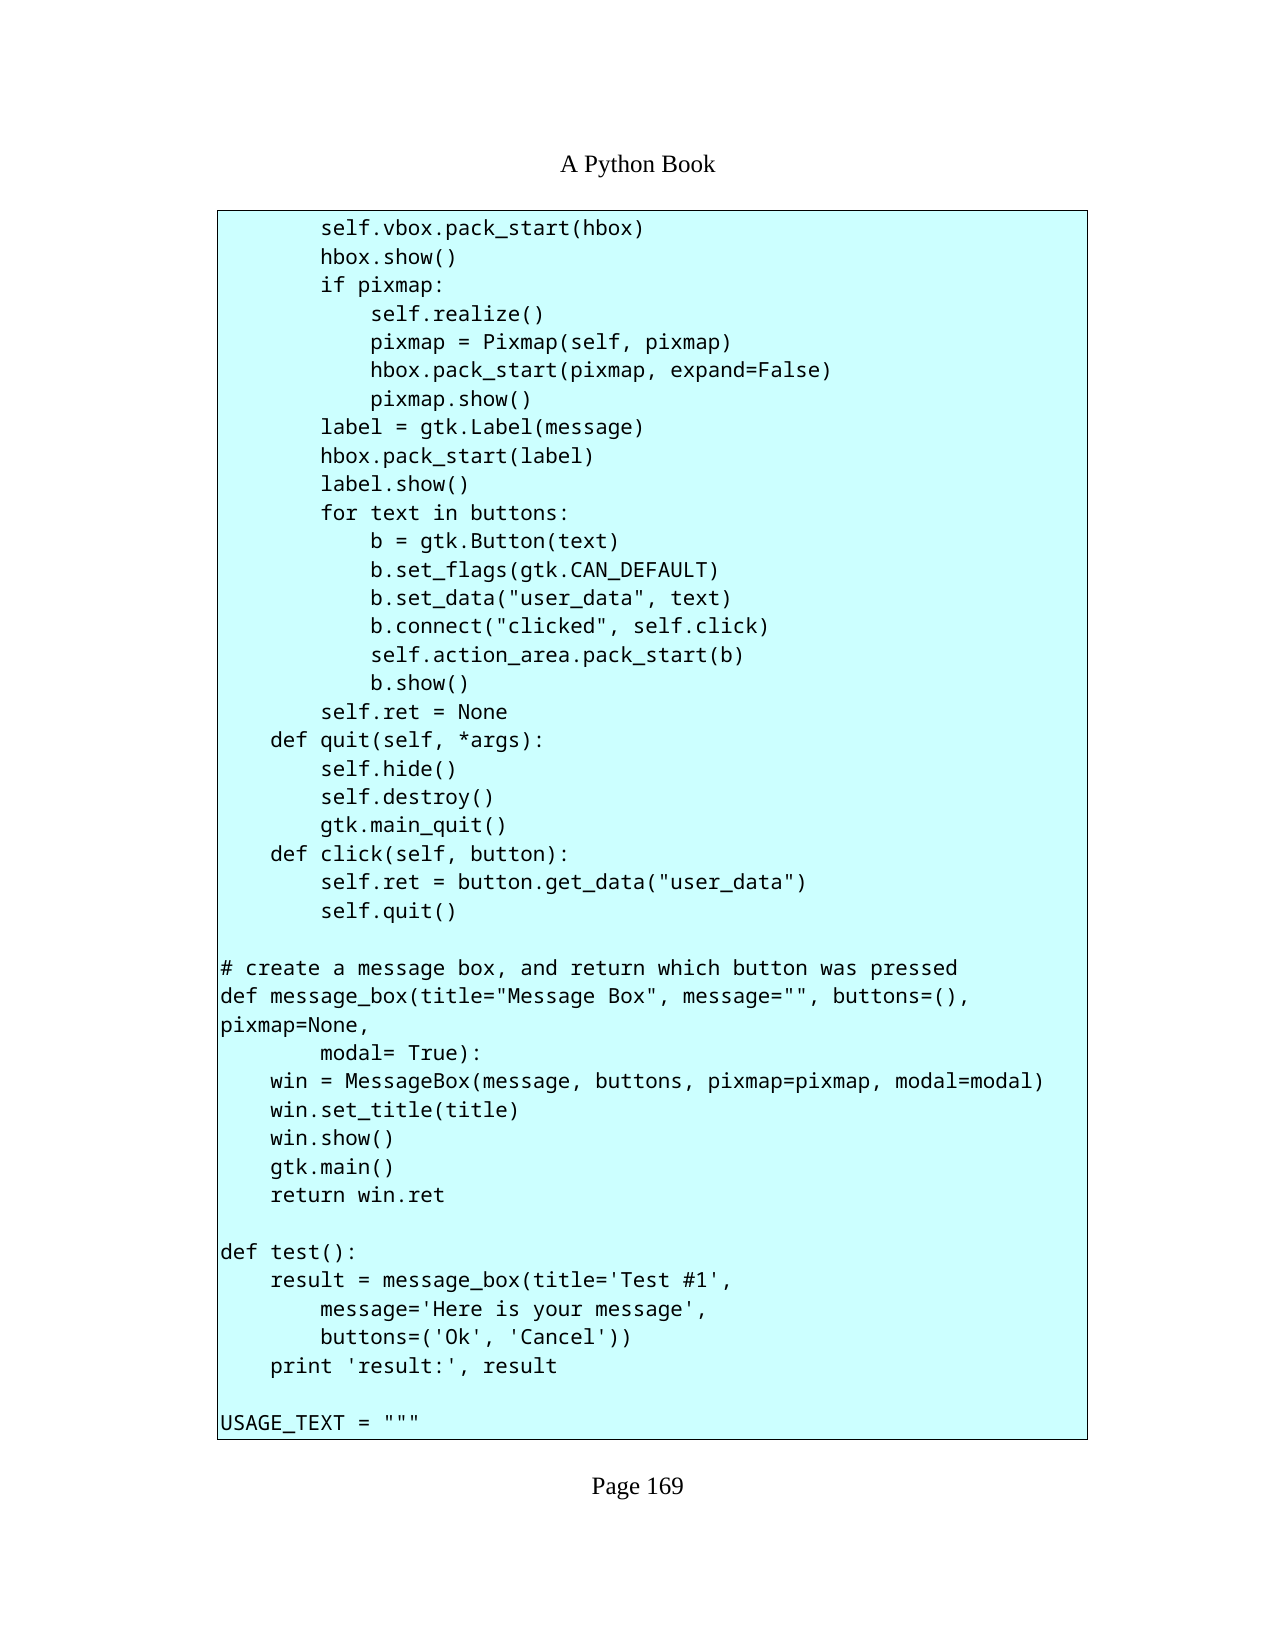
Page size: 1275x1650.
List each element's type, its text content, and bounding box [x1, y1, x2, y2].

text self.vbox.pack_start(hbox) hbox.show() if pixmap: self.realize() pixmap = Pixmap(self, pixmap) hbox.pack_start(pixmap, expand=False) pixmap.show() label = gtk.Label(message) hbox.pack_start(label) label.show() for text in buttons: b = gtk.Button(text) b.set_flags(gtk.CAN_DEFAULT) b.set_data("user_data", text) b.connect("clicked", self.click) self.action_area.pack_start(b) b.show() self.ret = None def quit(self, *args): self.hide() self.destroy() gtk.main_quit() def click(self, button): self.ret = button.get_data("user_data") self.quit() # create a message box, and return which button was pressed def message_box(title="Message Box", message="", buttons=(), pixmap=None, modal= True): win = MessageBox(message, buttons, pixmap=pixmap, modal=modal) win.set_title(title) win.show() gtk.main() return win.ret def test(): result = message_box(title='Test #1', message='Here is your message', buttons=('Ok', 'Cancel')) print 'result:', result USAGE_TEXT = """ [218, 211, 1087, 1439]
